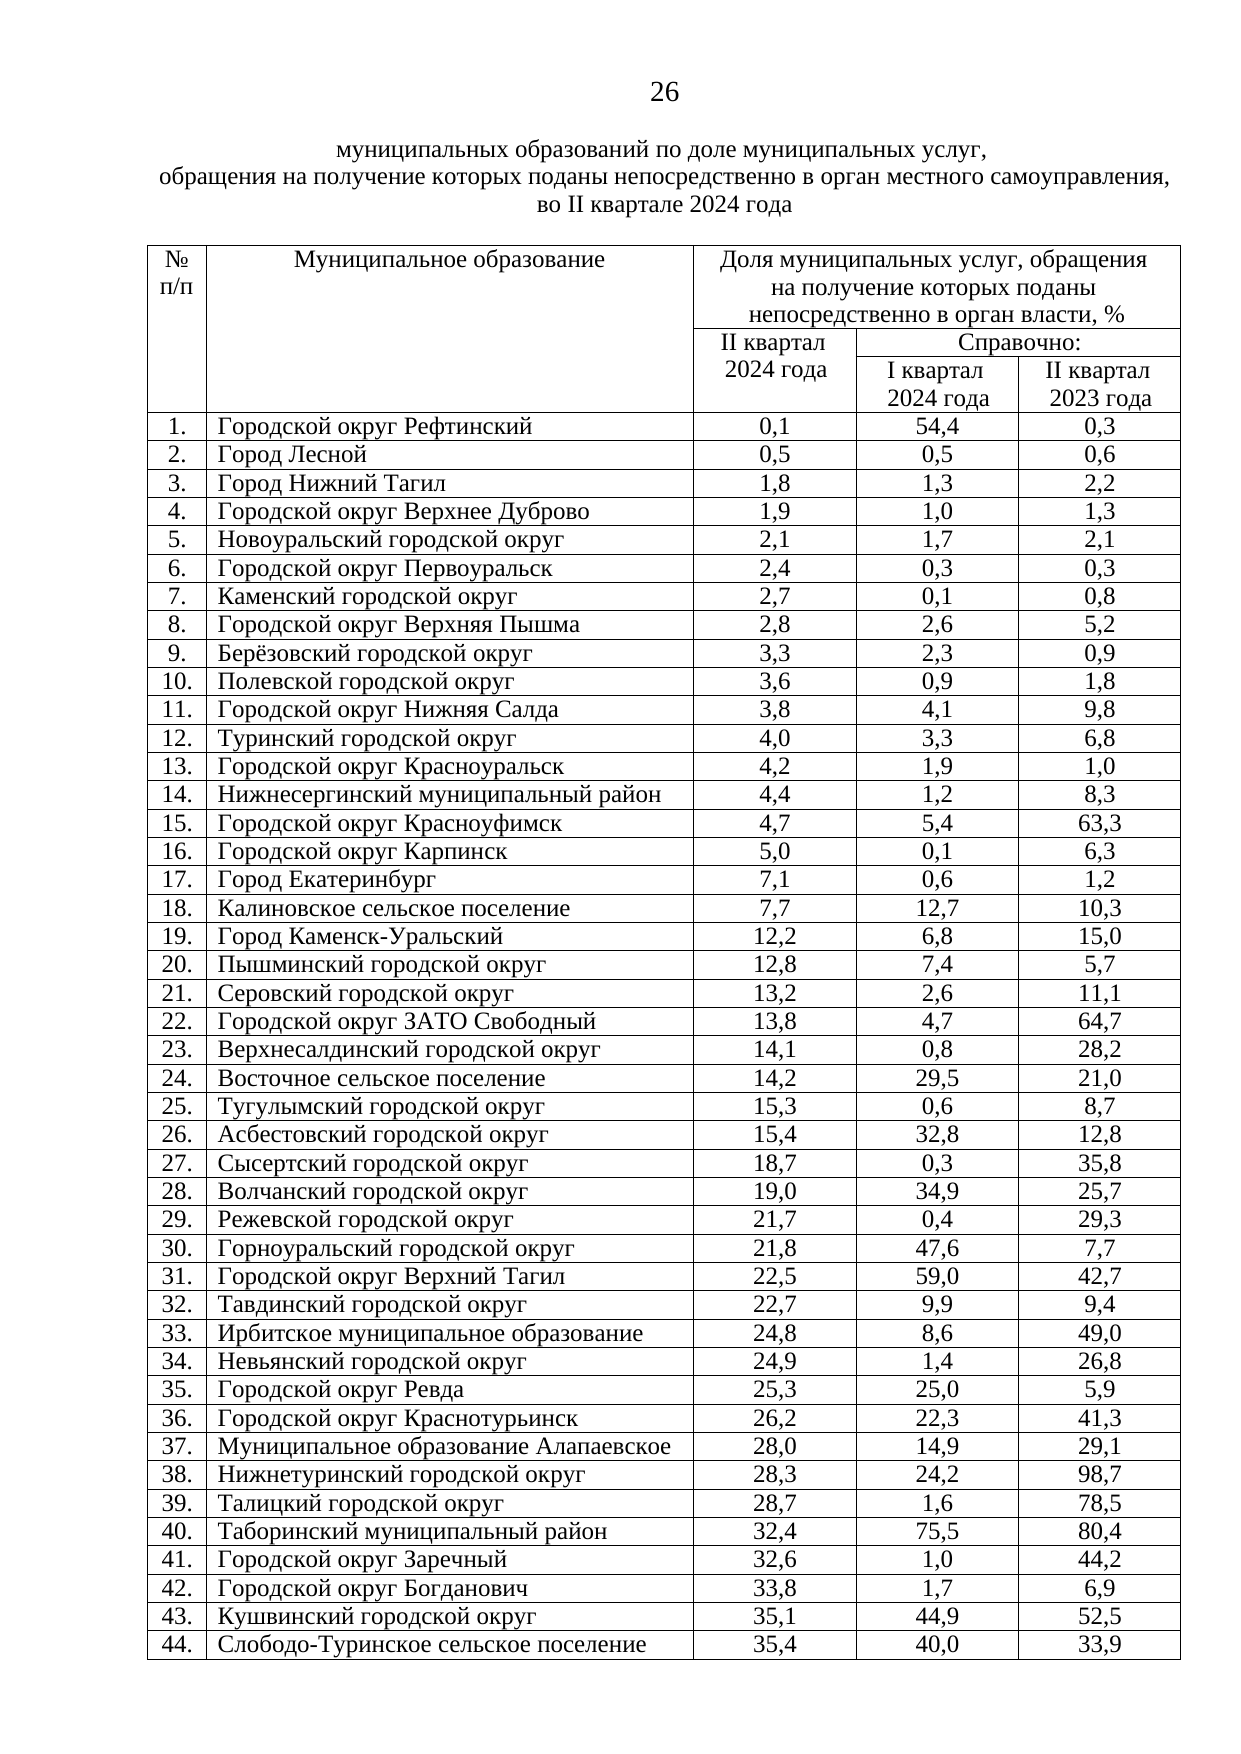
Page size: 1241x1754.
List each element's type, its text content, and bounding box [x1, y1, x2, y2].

table_cell Городской округ Верхняя Пышма [207, 611, 693, 638]
table_cell Пышминский городской округ [207, 951, 693, 978]
table_cell 21,8 [694, 1235, 856, 1262]
table_cell Городской округ Заречный [207, 1546, 693, 1573]
table_cell Волчанский городской округ [207, 1178, 693, 1205]
table_cell 44. [148, 1631, 206, 1658]
table_cell 38. [148, 1461, 206, 1488]
table_cell 2,6 [857, 980, 1018, 1007]
table_cell 35,4 [694, 1631, 856, 1658]
table_cell 0,1 [857, 838, 1018, 865]
table_cell 19. [148, 923, 206, 950]
table_cell 5. [148, 526, 206, 553]
table_cell 30. [148, 1235, 206, 1262]
table_cell 20. [148, 951, 206, 978]
table_cell 25,3 [694, 1376, 856, 1403]
table_cell 40. [148, 1518, 206, 1545]
table_cell Полевской городской округ [207, 668, 693, 695]
table_cell 22,3 [857, 1405, 1018, 1432]
table_cell 37. [148, 1433, 206, 1460]
table_cell 35,1 [694, 1603, 856, 1630]
table_cell 0,8 [1019, 583, 1180, 610]
table_cell 7,7 [694, 895, 856, 922]
table_cell 29,1 [1019, 1433, 1180, 1460]
table_cell 0,6 [857, 1093, 1018, 1120]
table_cell 8. [148, 611, 206, 638]
table_cell 0,9 [1019, 640, 1180, 667]
table_cell 2. [148, 441, 206, 468]
table_cell 9,4 [1019, 1291, 1180, 1318]
table_cell Слободо-Туринское сельское поселение [207, 1631, 693, 1658]
table_cell Горноуральский городской округ [207, 1235, 693, 1262]
table_cell 4. [148, 498, 206, 525]
table_cell Городской округ Красноуральск [207, 753, 693, 780]
table_cell 0,3 [857, 555, 1018, 582]
table_cell 12,8 [1019, 1121, 1180, 1148]
table_cell Городской округ Красноуфимск [207, 810, 693, 837]
table_cell 0,6 [1019, 441, 1180, 468]
table_cell 32,4 [694, 1518, 856, 1545]
table_cell Туринский городской округ [207, 725, 693, 752]
table_cell 1,2 [1019, 866, 1180, 893]
table_cell 64,7 [1019, 1008, 1180, 1035]
table_cell Невьянский городской округ [207, 1348, 693, 1375]
table_cell 42,7 [1019, 1263, 1180, 1290]
table_cell II квартал 2024 года [694, 329, 856, 412]
table_cell 0,1 [857, 583, 1018, 610]
table_cell 3,8 [694, 696, 856, 723]
table_cell Городской округ Краснотурьинск [207, 1405, 693, 1432]
table_cell 33,8 [694, 1575, 856, 1602]
table_cell 0,8 [857, 1036, 1018, 1063]
table_cell Режевской городской округ [207, 1206, 693, 1233]
table_cell 0,3 [857, 1150, 1018, 1177]
table_cell 1,0 [1019, 753, 1180, 780]
table_cell 3,3 [694, 640, 856, 667]
table_cell 15,3 [694, 1093, 856, 1120]
table_cell Тугулымский городской округ [207, 1093, 693, 1120]
table_cell Справочно: [857, 329, 1180, 356]
table_cell 2,3 [857, 640, 1018, 667]
table_cell Городской округ Рефтинский [207, 413, 693, 440]
table_cell 22,5 [694, 1263, 856, 1290]
table_cell 54,4 [857, 413, 1018, 440]
table_cell 0,3 [1019, 555, 1180, 582]
table_cell 24. [148, 1065, 206, 1092]
table_cell 3,3 [857, 725, 1018, 752]
table_cell 1,3 [857, 470, 1018, 497]
table_cell 7,4 [857, 951, 1018, 978]
table_cell 12,2 [694, 923, 856, 950]
table_cell 1,0 [857, 498, 1018, 525]
table_cell 0,1 [694, 413, 856, 440]
table_cell 28,7 [694, 1490, 856, 1517]
text муниципальных образований по доле муниципальных услуг, обращения на получение которых поданы непосредственно в орган местного самоуправления, во II квартале 2024 года [148, 135, 1181, 217]
table_cell 11,1 [1019, 980, 1180, 1007]
table_cell 1,9 [857, 753, 1018, 780]
table_cell 25,0 [857, 1376, 1018, 1403]
table_cell Таборинский муниципальный район [207, 1518, 693, 1545]
table_cell 3. [148, 470, 206, 497]
table_cell 4,2 [694, 753, 856, 780]
table_cell Городской округ Нижняя Салда [207, 696, 693, 723]
table_cell 0,3 [1019, 413, 1180, 440]
table_cell II квартал 2023 года [1019, 357, 1180, 412]
table_cell 34. [148, 1348, 206, 1375]
table_cell 1,8 [694, 470, 856, 497]
table_cell 4,1 [857, 696, 1018, 723]
table_cell Городской округ ЗАТО Свободный [207, 1008, 693, 1035]
table_cell 78,5 [1019, 1490, 1180, 1517]
table_cell 22,7 [694, 1291, 856, 1318]
table_cell 5,0 [694, 838, 856, 865]
table_cell 18. [148, 895, 206, 922]
table_cell 0,5 [857, 441, 1018, 468]
table_cell 1,7 [857, 1575, 1018, 1602]
table_cell 98,7 [1019, 1461, 1180, 1488]
table_cell 19,0 [694, 1178, 856, 1205]
table_cell Калиновское сельское поселение [207, 895, 693, 922]
table_cell Кушвинский городской округ [207, 1603, 693, 1630]
table_cell 1,4 [857, 1348, 1018, 1375]
table_cell 59,0 [857, 1263, 1018, 1290]
table_cell 41. [148, 1546, 206, 1573]
table_cell 6,3 [1019, 838, 1180, 865]
table_cell 32,6 [694, 1546, 856, 1573]
table_cell 12,7 [857, 895, 1018, 922]
table_cell 16. [148, 838, 206, 865]
table_cell Городской округ Первоуральск [207, 555, 693, 582]
table_cell Городской округ Карпинск [207, 838, 693, 865]
table_cell 39. [148, 1490, 206, 1517]
table_cell Ирбитское муниципальное образование [207, 1320, 693, 1347]
table_cell 1,2 [857, 781, 1018, 808]
table_cell 28,2 [1019, 1036, 1180, 1063]
table_cell 1,9 [694, 498, 856, 525]
table_cell 4,4 [694, 781, 856, 808]
table_cell 52,5 [1019, 1603, 1180, 1630]
table_cell 24,9 [694, 1348, 856, 1375]
table_cell 0,6 [857, 866, 1018, 893]
table_cell Новоуральский городской округ [207, 526, 693, 553]
table_cell 11. [148, 696, 206, 723]
table_cell 75,5 [857, 1518, 1018, 1545]
table_cell 5,4 [857, 810, 1018, 837]
table_cell 26,8 [1019, 1348, 1180, 1375]
table_cell Городской округ Богданович [207, 1575, 693, 1602]
table_cell 26,2 [694, 1405, 856, 1432]
table_cell 21. [148, 980, 206, 1007]
table_cell Талицкий городской округ [207, 1490, 693, 1517]
table_cell 35. [148, 1376, 206, 1403]
table_cell 33,9 [1019, 1631, 1180, 1658]
table_cell 15,0 [1019, 923, 1180, 950]
table_cell 4,7 [857, 1008, 1018, 1035]
table_cell 41,3 [1019, 1405, 1180, 1432]
table_cell Нижнесергинский муниципальный район [207, 781, 693, 808]
table_cell 28,3 [694, 1461, 856, 1488]
table_cell 7,1 [694, 866, 856, 893]
table_header № п/п [148, 246, 206, 412]
table_cell 12,8 [694, 951, 856, 978]
table_cell 42. [148, 1575, 206, 1602]
table_cell 6,9 [1019, 1575, 1180, 1602]
table_cell 43. [148, 1603, 206, 1630]
table_cell 15. [148, 810, 206, 837]
table_cell 28. [148, 1178, 206, 1205]
table_cell Город Нижний Тагил [207, 470, 693, 497]
table_cell 1,8 [1019, 668, 1180, 695]
table_cell 10. [148, 668, 206, 695]
table_cell 8,7 [1019, 1093, 1180, 1120]
table_cell Городской округ Ревда [207, 1376, 693, 1403]
table_cell 33. [148, 1320, 206, 1347]
table_cell 15,4 [694, 1121, 856, 1148]
table_cell Город Екатеринбург [207, 866, 693, 893]
table_cell Городской округ Верхний Тагил [207, 1263, 693, 1290]
table_cell 1,3 [1019, 498, 1180, 525]
table_cell 0,9 [857, 668, 1018, 695]
table_cell 2,7 [694, 583, 856, 610]
table_cell 13,8 [694, 1008, 856, 1035]
table_cell Муниципальное образование Алапаевское [207, 1433, 693, 1460]
table_cell 4,0 [694, 725, 856, 752]
table_cell 29,5 [857, 1065, 1018, 1092]
table_cell 2,8 [694, 611, 856, 638]
table_cell 14. [148, 781, 206, 808]
table_cell 1. [148, 413, 206, 440]
table_cell 2,1 [1019, 526, 1180, 553]
table_cell 22. [148, 1008, 206, 1035]
table_cell 3,6 [694, 668, 856, 695]
table_header Доля муниципальных услуг, обращения на получение которых поданы непосредственно в орган власти, % [694, 246, 1180, 328]
table_cell 31. [148, 1263, 206, 1290]
table_cell 27. [148, 1150, 206, 1177]
table_cell 26. [148, 1121, 206, 1148]
table_cell Восточное сельское поселение [207, 1065, 693, 1092]
table_cell Верхнесалдинский городской округ [207, 1036, 693, 1063]
table_cell Сысертский городской округ [207, 1150, 693, 1177]
table_cell 18,7 [694, 1150, 856, 1177]
table_cell Берёзовский городской округ [207, 640, 693, 667]
table_cell Нижнетуринский городской округ [207, 1461, 693, 1488]
table_cell 63,3 [1019, 810, 1180, 837]
table_cell 5,2 [1019, 611, 1180, 638]
table_cell 6. [148, 555, 206, 582]
table_cell 9,8 [1019, 696, 1180, 723]
table_cell Асбестовский городской округ [207, 1121, 693, 1148]
table_cell 23. [148, 1036, 206, 1063]
table_cell 0,5 [694, 441, 856, 468]
table_cell Город Лесной [207, 441, 693, 468]
table_cell 32,8 [857, 1121, 1018, 1148]
table_cell Тавдинский городской округ [207, 1291, 693, 1318]
table_cell 47,6 [857, 1235, 1018, 1262]
table_cell 6,8 [857, 923, 1018, 950]
table_cell 8,3 [1019, 781, 1180, 808]
table_cell 1,7 [857, 526, 1018, 553]
table_cell 7,7 [1019, 1235, 1180, 1262]
table_cell 44,2 [1019, 1546, 1180, 1573]
table_cell 24,2 [857, 1461, 1018, 1488]
table_cell 9. [148, 640, 206, 667]
table_cell 35,8 [1019, 1150, 1180, 1177]
table_cell 0,4 [857, 1206, 1018, 1233]
table_cell Город Каменск-Уральский [207, 923, 693, 950]
table_cell 5,9 [1019, 1376, 1180, 1403]
table_cell 13. [148, 753, 206, 780]
table_cell 2,4 [694, 555, 856, 582]
table_cell 1,0 [857, 1546, 1018, 1573]
table_cell 40,0 [857, 1631, 1018, 1658]
table_cell 25. [148, 1093, 206, 1120]
table_cell 10,3 [1019, 895, 1180, 922]
table_cell 12. [148, 725, 206, 752]
table_cell 25,7 [1019, 1178, 1180, 1205]
table_cell 36. [148, 1405, 206, 1432]
table_cell 6,8 [1019, 725, 1180, 752]
table_cell 44,9 [857, 1603, 1018, 1630]
table_cell 17. [148, 866, 206, 893]
table_cell 14,2 [694, 1065, 856, 1092]
table_cell 7. [148, 583, 206, 610]
table_cell 21,0 [1019, 1065, 1180, 1092]
table_cell 34,9 [857, 1178, 1018, 1205]
table_cell 8,6 [857, 1320, 1018, 1347]
table_cell 2,2 [1019, 470, 1180, 497]
table_cell 32. [148, 1291, 206, 1318]
table_cell 1,6 [857, 1490, 1018, 1517]
table_cell 24,8 [694, 1320, 856, 1347]
table_cell 9,9 [857, 1291, 1018, 1318]
table_cell 13,2 [694, 980, 856, 1007]
table_cell I квартал 2024 года [857, 357, 1018, 412]
table_cell 5,7 [1019, 951, 1180, 978]
table_cell Серовский городской округ [207, 980, 693, 1007]
table_cell Городской округ Верхнее Дуброво [207, 498, 693, 525]
table_cell 14,9 [857, 1433, 1018, 1460]
table_cell 14,1 [694, 1036, 856, 1063]
table_cell 49,0 [1019, 1320, 1180, 1347]
table_cell Каменский городской округ [207, 583, 693, 610]
table_header Муниципальное образование [207, 246, 693, 412]
table_cell 29,3 [1019, 1206, 1180, 1233]
table_cell 4,7 [694, 810, 856, 837]
table_cell 2,1 [694, 526, 856, 553]
table_cell 21,7 [694, 1206, 856, 1233]
table_cell 28,0 [694, 1433, 856, 1460]
table_cell 2,6 [857, 611, 1018, 638]
table_cell 29. [148, 1206, 206, 1233]
table_cell 80,4 [1019, 1518, 1180, 1545]
